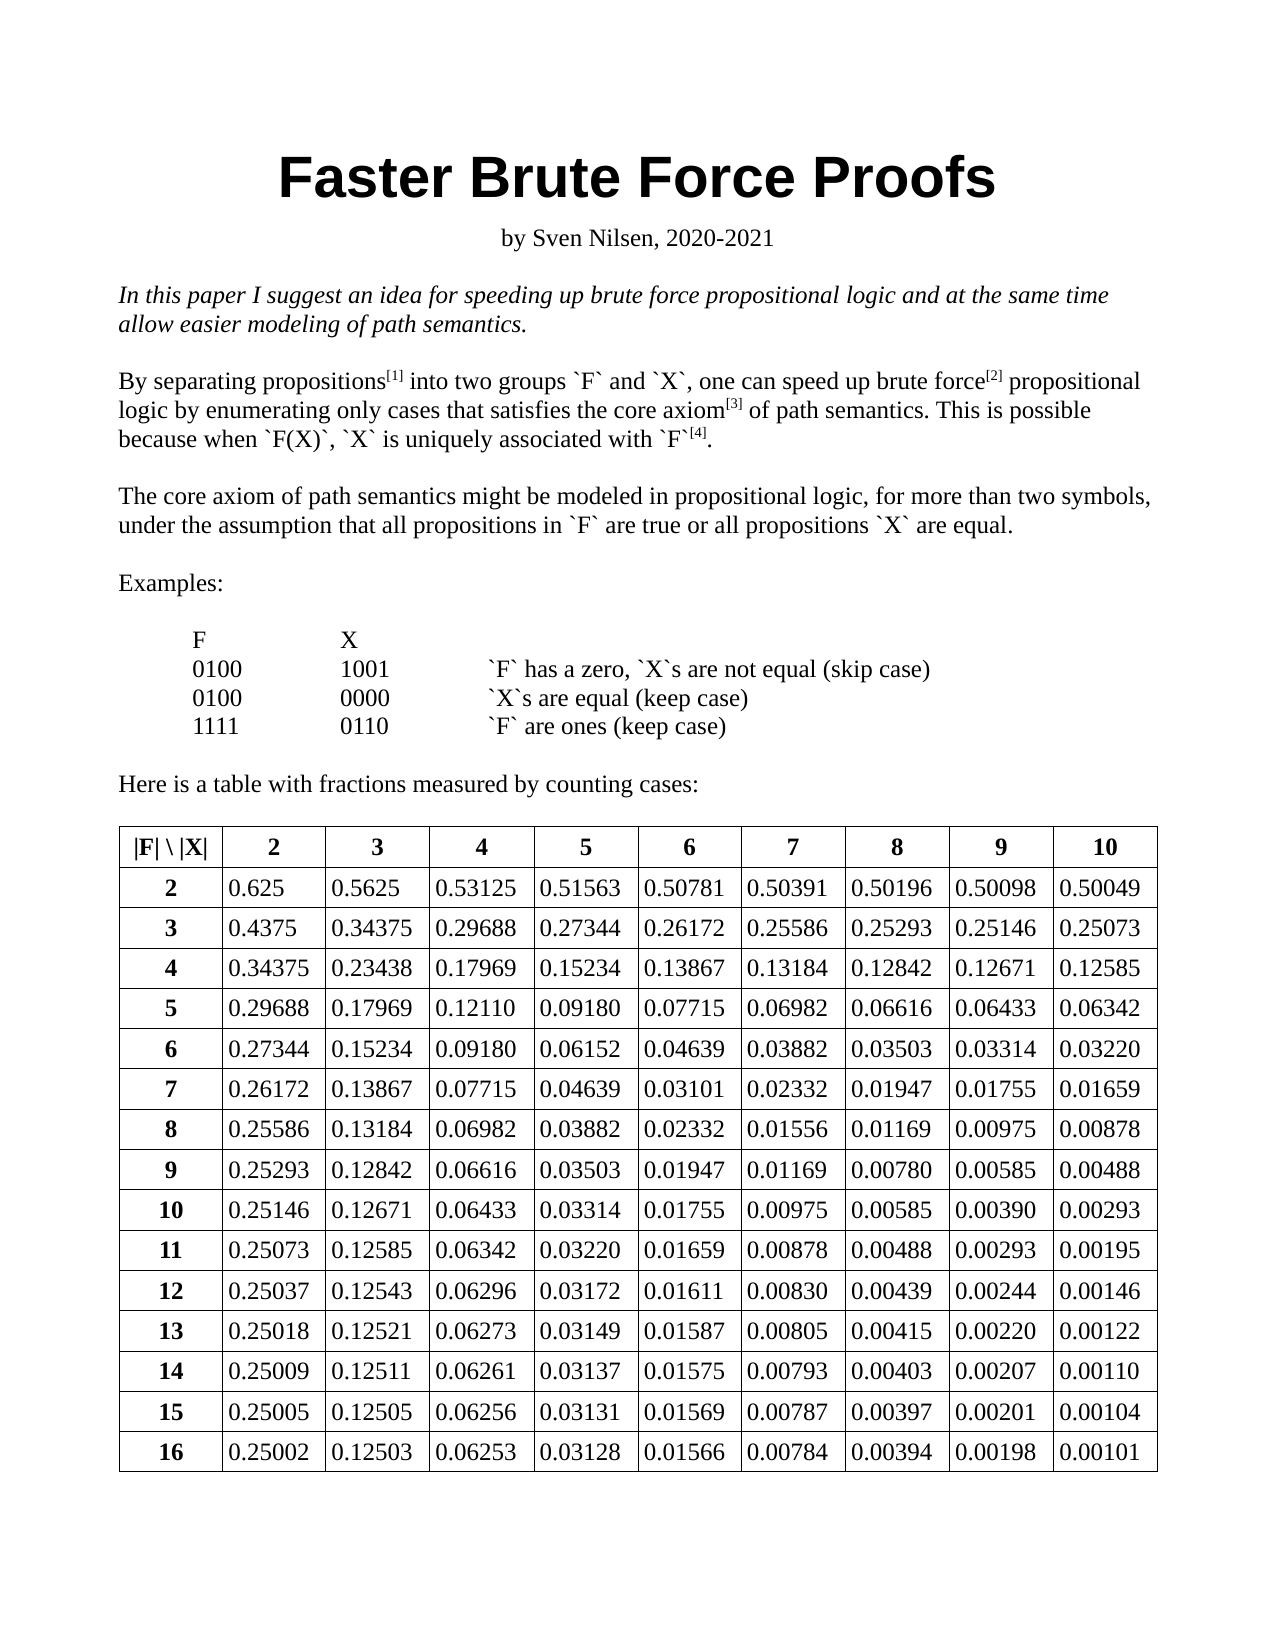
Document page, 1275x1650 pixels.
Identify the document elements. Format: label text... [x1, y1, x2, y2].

table_cell 0.50391 [742, 868, 845, 907]
table_cell 11 [120, 1231, 222, 1270]
table_cell 12 [120, 1271, 222, 1310]
table_cell 0.06342 [430, 1231, 534, 1270]
table_cell 0.23438 [326, 949, 429, 988]
table_cell 0.01575 [639, 1352, 741, 1391]
table_cell 0.00220 [950, 1311, 1053, 1351]
table_cell 0.25018 [223, 1311, 325, 1351]
table_cell 0.06433 [950, 989, 1053, 1028]
table_cell 0.06256 [430, 1392, 534, 1431]
table_cell 0.34375 [223, 949, 325, 988]
table_header 10 [1054, 827, 1157, 867]
table_header 4 [430, 827, 534, 867]
table_cell 0.01755 [950, 1069, 1053, 1109]
table_cell 0.25005 [223, 1392, 325, 1431]
table_cell 0.01611 [639, 1271, 741, 1310]
table_cell 0.03172 [535, 1271, 638, 1310]
table_cell 0.00439 [846, 1271, 949, 1310]
table_cell 4 [120, 949, 222, 988]
table_cell 0.25073 [1054, 908, 1157, 947]
table_cell 0.03131 [535, 1392, 638, 1431]
text F X [118, 625, 1157, 654]
text Here is a table with fractions measured by counting cases: [118, 769, 1157, 798]
table_cell 0.00122 [1054, 1311, 1157, 1351]
table_cell 0.00415 [846, 1311, 949, 1351]
table_cell 0.12505 [326, 1392, 429, 1431]
table_cell 0.03882 [535, 1110, 638, 1149]
table_cell 0.00293 [950, 1231, 1053, 1270]
table_cell 0.00244 [950, 1271, 1053, 1310]
table_cell 0.06253 [430, 1432, 534, 1471]
table_header 9 [950, 827, 1053, 867]
table_cell 0.00805 [742, 1311, 845, 1351]
table_header 7 [742, 827, 845, 867]
table_cell 0.03149 [535, 1311, 638, 1351]
table_cell 0.06616 [846, 989, 949, 1028]
table_cell 0.00780 [846, 1150, 949, 1189]
table_cell 0.27344 [223, 1029, 325, 1068]
table_cell 0.02332 [639, 1110, 741, 1149]
table_cell 0.17969 [430, 949, 534, 988]
table_cell 6 [120, 1029, 222, 1068]
table_cell 0.00585 [950, 1150, 1053, 1189]
text 0100 1001 `F` has a zero, `X`s are not equal (skip case) [118, 654, 1157, 683]
table_cell 0.06152 [535, 1029, 638, 1068]
table_cell 0.06273 [430, 1311, 534, 1351]
table_cell 0.00195 [1054, 1231, 1157, 1270]
table_cell 0.27344 [535, 908, 638, 947]
table_cell 0.5625 [326, 868, 429, 907]
table_cell 0.00878 [1054, 1110, 1157, 1149]
table_cell 0.06261 [430, 1352, 534, 1391]
table_cell 0.50781 [639, 868, 741, 907]
text by Sven Nilsen, 2020-2021 [118, 223, 1157, 251]
table_cell 2 [120, 868, 222, 907]
text In this paper I suggest an idea for speeding up brute force propositional logic and at the same time allow easier modeling of path semantics. [118, 280, 1157, 338]
table_cell 0.06982 [742, 989, 845, 1028]
table_cell 0.01947 [846, 1069, 949, 1109]
table_cell 0.00293 [1054, 1190, 1157, 1229]
table_cell 0.00101 [1054, 1432, 1157, 1471]
table_cell 0.00146 [1054, 1271, 1157, 1310]
table_cell 0.00975 [742, 1190, 845, 1229]
table_cell 0.12671 [950, 949, 1053, 988]
table_cell 0.03503 [846, 1029, 949, 1068]
table_cell 0.03503 [535, 1150, 638, 1189]
table_cell 0.13867 [326, 1069, 429, 1109]
table_cell 0.12585 [326, 1231, 429, 1270]
table_cell 0.29688 [430, 908, 534, 947]
table_cell 0.25009 [223, 1352, 325, 1391]
table_cell 0.13867 [639, 949, 741, 988]
table_cell 0.50098 [950, 868, 1053, 907]
table_cell 0.00110 [1054, 1352, 1157, 1391]
table_cell 16 [120, 1432, 222, 1471]
table_cell 0.09180 [535, 989, 638, 1028]
table_cell 0.26172 [639, 908, 741, 947]
text Examples: [118, 568, 1157, 596]
table_cell 0.00787 [742, 1392, 845, 1431]
table_cell 0.03220 [1054, 1029, 1157, 1068]
table_cell 0.02332 [742, 1069, 845, 1109]
table_cell 0.03314 [535, 1190, 638, 1229]
title Faster Brute Force Proofs [118, 143, 1157, 210]
table_cell 0.03882 [742, 1029, 845, 1068]
table_cell 0.25002 [223, 1432, 325, 1471]
text 1111 0110 `F` are ones (keep case) [118, 711, 1157, 740]
table_cell 0.03314 [950, 1029, 1053, 1068]
table_cell 0.01169 [846, 1110, 949, 1149]
table_cell 14 [120, 1352, 222, 1391]
text By separating propositions[1] into two groups `F` and `X`, one can speed up brute force[2] propositional logic by enumerating only cases that satisfies the core axiom[3] of path semantics. This is possible because when `F(X)`, `X` is uniquely associated with `F`[4]. [118, 366, 1157, 453]
table_cell 0.51563 [535, 868, 638, 907]
table_cell 0.04639 [535, 1069, 638, 1109]
table_header 6 [639, 827, 741, 867]
table_cell 0.00104 [1054, 1392, 1157, 1431]
table_cell 0.50196 [846, 868, 949, 907]
table_cell 0.03137 [535, 1352, 638, 1391]
table_header 3 [326, 827, 429, 867]
table_cell 0.01569 [639, 1392, 741, 1431]
table_cell 0.03220 [535, 1231, 638, 1270]
table_cell 0.25293 [846, 908, 949, 947]
table_cell 0.25146 [950, 908, 1053, 947]
table_cell 0.06342 [1054, 989, 1157, 1028]
table_cell 0.06296 [430, 1271, 534, 1310]
table_cell 0.12110 [430, 989, 534, 1028]
table_cell 0.12543 [326, 1271, 429, 1310]
table_cell 0.50049 [1054, 868, 1157, 907]
table_cell 0.09180 [430, 1029, 534, 1068]
table_cell 0.03101 [639, 1069, 741, 1109]
table_cell 0.4375 [223, 908, 325, 947]
table_cell 10 [120, 1190, 222, 1229]
table_cell 0.01556 [742, 1110, 845, 1149]
table_cell 0.25037 [223, 1271, 325, 1310]
table_cell 0.07715 [430, 1069, 534, 1109]
table_header 8 [846, 827, 949, 867]
table_cell 0.00585 [846, 1190, 949, 1229]
table_header 5 [535, 827, 638, 867]
table_cell 0.25073 [223, 1231, 325, 1270]
table_cell 0.00975 [950, 1110, 1053, 1149]
table_cell 3 [120, 908, 222, 947]
table_cell 0.15234 [326, 1029, 429, 1068]
table_cell 0.06433 [430, 1190, 534, 1229]
table_cell 0.01566 [639, 1432, 741, 1471]
table_cell 13 [120, 1311, 222, 1351]
table_cell 0.00488 [1054, 1150, 1157, 1189]
table_cell 0.13184 [742, 949, 845, 988]
table_cell 0.13184 [326, 1110, 429, 1149]
table_cell 0.00207 [950, 1352, 1053, 1391]
table_cell 0.25586 [223, 1110, 325, 1149]
table_cell 0.17969 [326, 989, 429, 1028]
table_cell 0.00390 [950, 1190, 1053, 1229]
table_cell 0.26172 [223, 1069, 325, 1109]
table_cell 0.04639 [639, 1029, 741, 1068]
table_cell 0.00201 [950, 1392, 1053, 1431]
table_header 2 [223, 827, 325, 867]
table_cell 0.15234 [535, 949, 638, 988]
table_cell 0.00793 [742, 1352, 845, 1391]
table_cell 0.25586 [742, 908, 845, 947]
table_cell 0.00488 [846, 1231, 949, 1270]
table_cell 0.06982 [430, 1110, 534, 1149]
table_cell 0.00403 [846, 1352, 949, 1391]
table_cell 0.12521 [326, 1311, 429, 1351]
table_cell 0.00784 [742, 1432, 845, 1471]
table_cell 0.00397 [846, 1392, 949, 1431]
table_cell 0.01659 [639, 1231, 741, 1270]
table_cell 0.00830 [742, 1271, 845, 1310]
table_cell 0.01947 [639, 1150, 741, 1189]
table_cell 0.53125 [430, 868, 534, 907]
table_cell 15 [120, 1392, 222, 1431]
table_cell 0.12585 [1054, 949, 1157, 988]
table_cell 0.03128 [535, 1432, 638, 1471]
table_cell 0.34375 [326, 908, 429, 947]
table_cell 0.25146 [223, 1190, 325, 1229]
table_cell 0.12511 [326, 1352, 429, 1391]
table_cell 0.12671 [326, 1190, 429, 1229]
table_cell 0.29688 [223, 989, 325, 1028]
table_cell 0.00198 [950, 1432, 1053, 1471]
text The core axiom of path semantics might be modeled in propositional logic, for more than two symbols, under the assumption that all propositions in `F` are true or all propositions `X` are equal. [118, 481, 1157, 539]
table_cell 9 [120, 1150, 222, 1189]
table_cell 0.01755 [639, 1190, 741, 1229]
table_cell 7 [120, 1069, 222, 1109]
table_cell 0.01169 [742, 1150, 845, 1189]
table_cell 8 [120, 1110, 222, 1149]
text 0100 0000 `X`s are equal (keep case) [118, 683, 1157, 711]
table_cell 0.07715 [639, 989, 741, 1028]
table_cell 0.01587 [639, 1311, 741, 1351]
table_cell 0.625 [223, 868, 325, 907]
table_cell 0.01659 [1054, 1069, 1157, 1109]
table_header |F| \ |X| [120, 827, 222, 867]
table_cell 0.12842 [326, 1150, 429, 1189]
table_cell 5 [120, 989, 222, 1028]
table_cell 0.12503 [326, 1432, 429, 1471]
table_cell 0.06616 [430, 1150, 534, 1189]
table_cell 0.00394 [846, 1432, 949, 1471]
table_cell 0.12842 [846, 949, 949, 988]
table_cell 0.00878 [742, 1231, 845, 1270]
table_cell 0.25293 [223, 1150, 325, 1189]
